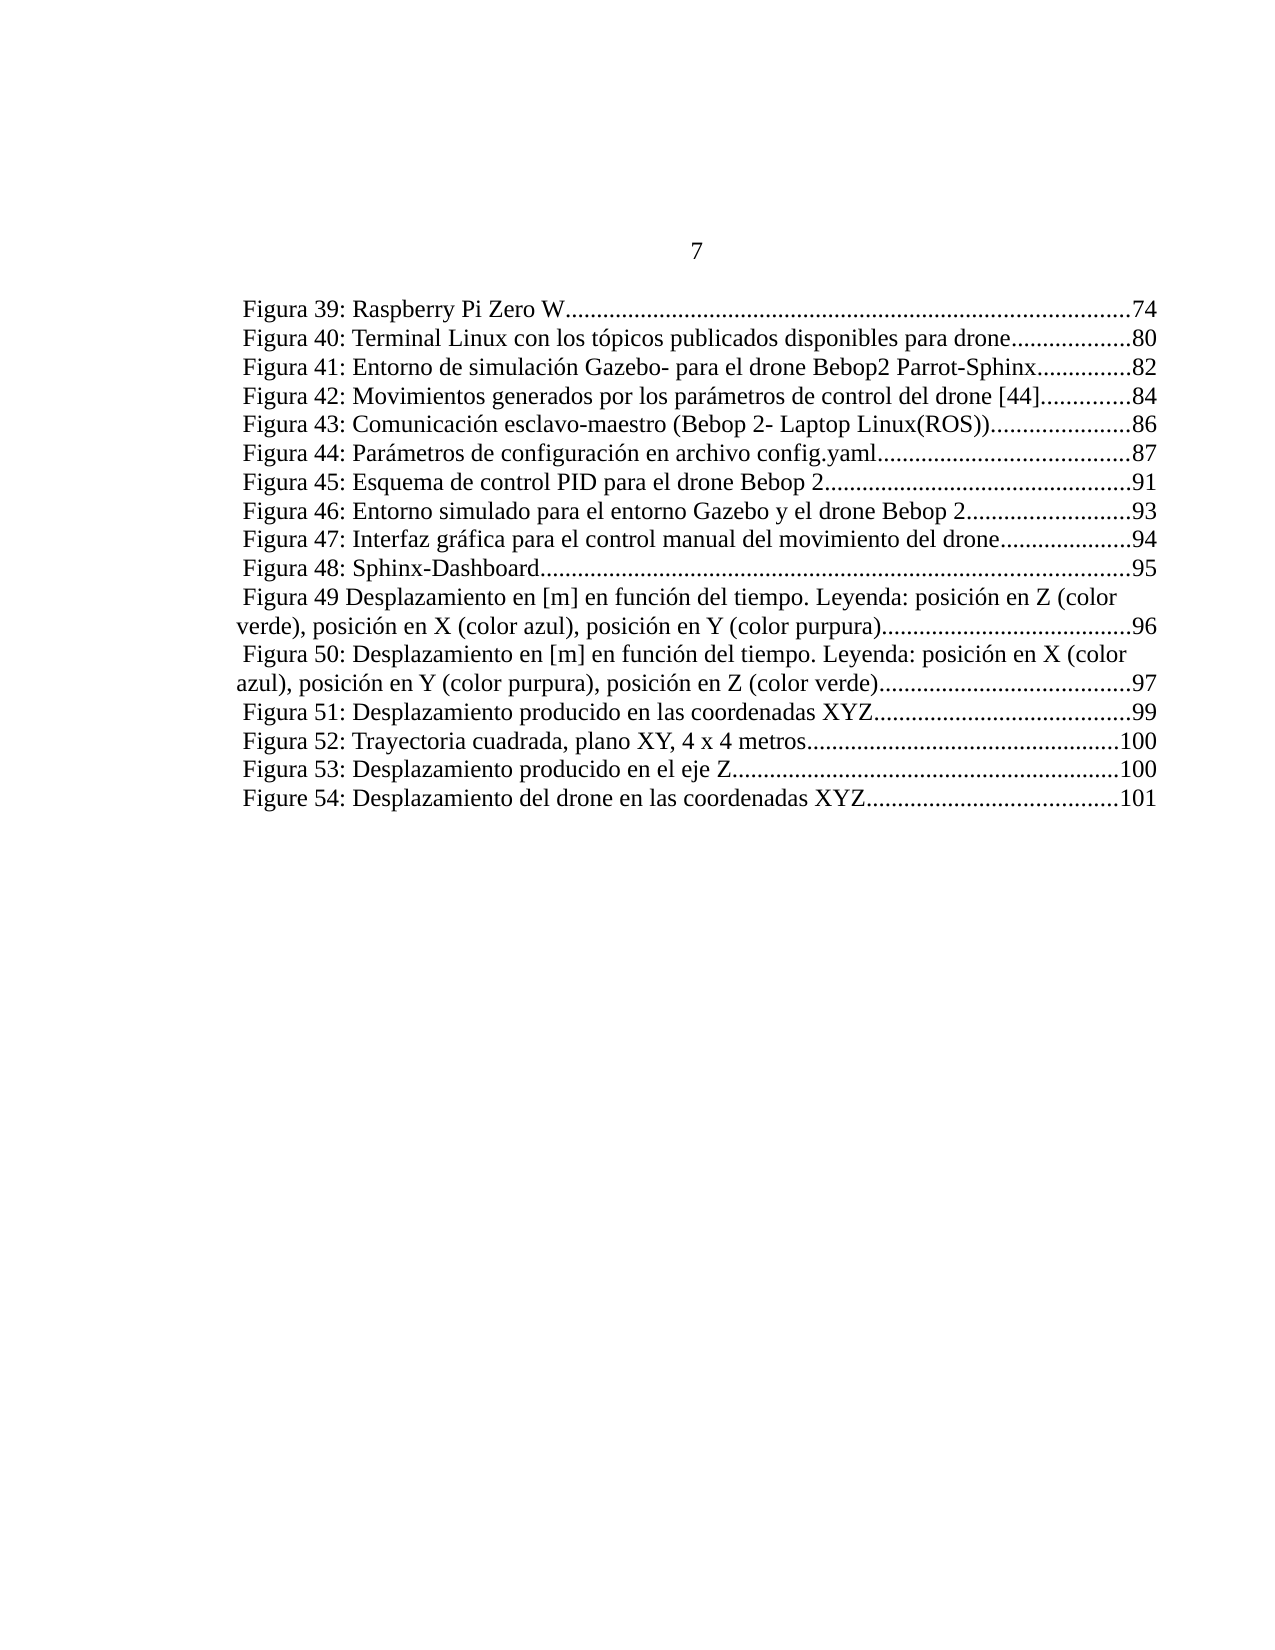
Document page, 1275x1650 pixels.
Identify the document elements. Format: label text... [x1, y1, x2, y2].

text Figura 40: Terminal Linux con los tópicos publicados disponibles para drone 80 [236, 323, 1157, 352]
text Figura 49 Desplazamiento en [m] en función del tiempo. Leyenda: posición en Z (color verde), posición en X (color azul), posición en Y (color purpura) 96 [236, 582, 1157, 639]
text Figura 47: Interfaz gráfica para el control manual del movimiento del drone 94 [236, 524, 1157, 553]
text Figura 48: Sphinx-Dashboard 95 [236, 553, 1157, 582]
text Figura 51: Desplazamiento producido en las coordenadas XYZ 99 [236, 697, 1157, 726]
text Figure 54: Desplazamiento del drone en las coordenadas XYZ 101 [236, 783, 1157, 812]
text Figura 50: Desplazamiento en [m] en función del tiempo. Leyenda: posición en X (color azul), posición en Y (color purpura), posición en Z (color verde) 97 [236, 639, 1157, 697]
text Figura 52: Trayectoria cuadrada, plano XY, 4 x 4 metros. 100 [236, 726, 1157, 754]
text Figura 42: Movimientos generados por los parámetros de control del drone [44] 84 [236, 381, 1157, 409]
text Figura 41: Entorno de simulación Gazebo- para el drone Bebop2 Parrot-Sphinx 82 [236, 352, 1157, 381]
text Figura 53: Desplazamiento producido en el eje Z 100 [236, 754, 1157, 783]
text Figura 44: Parámetros de configuración en archivo config.yaml 87 [236, 438, 1157, 467]
text Figura 43: Comunicación esclavo-maestro (Bebop 2- Laptop Linux(ROS)). 86 [236, 409, 1157, 438]
text Figura 45: Esquema de control PID para el drone Bebop 2 91 [236, 467, 1157, 496]
text Figura 46: Entorno simulado para el entorno Gazebo y el drone Bebop 2 93 [236, 496, 1157, 524]
text Figura 39: Raspberry Pi Zero W 74 [236, 294, 1157, 323]
